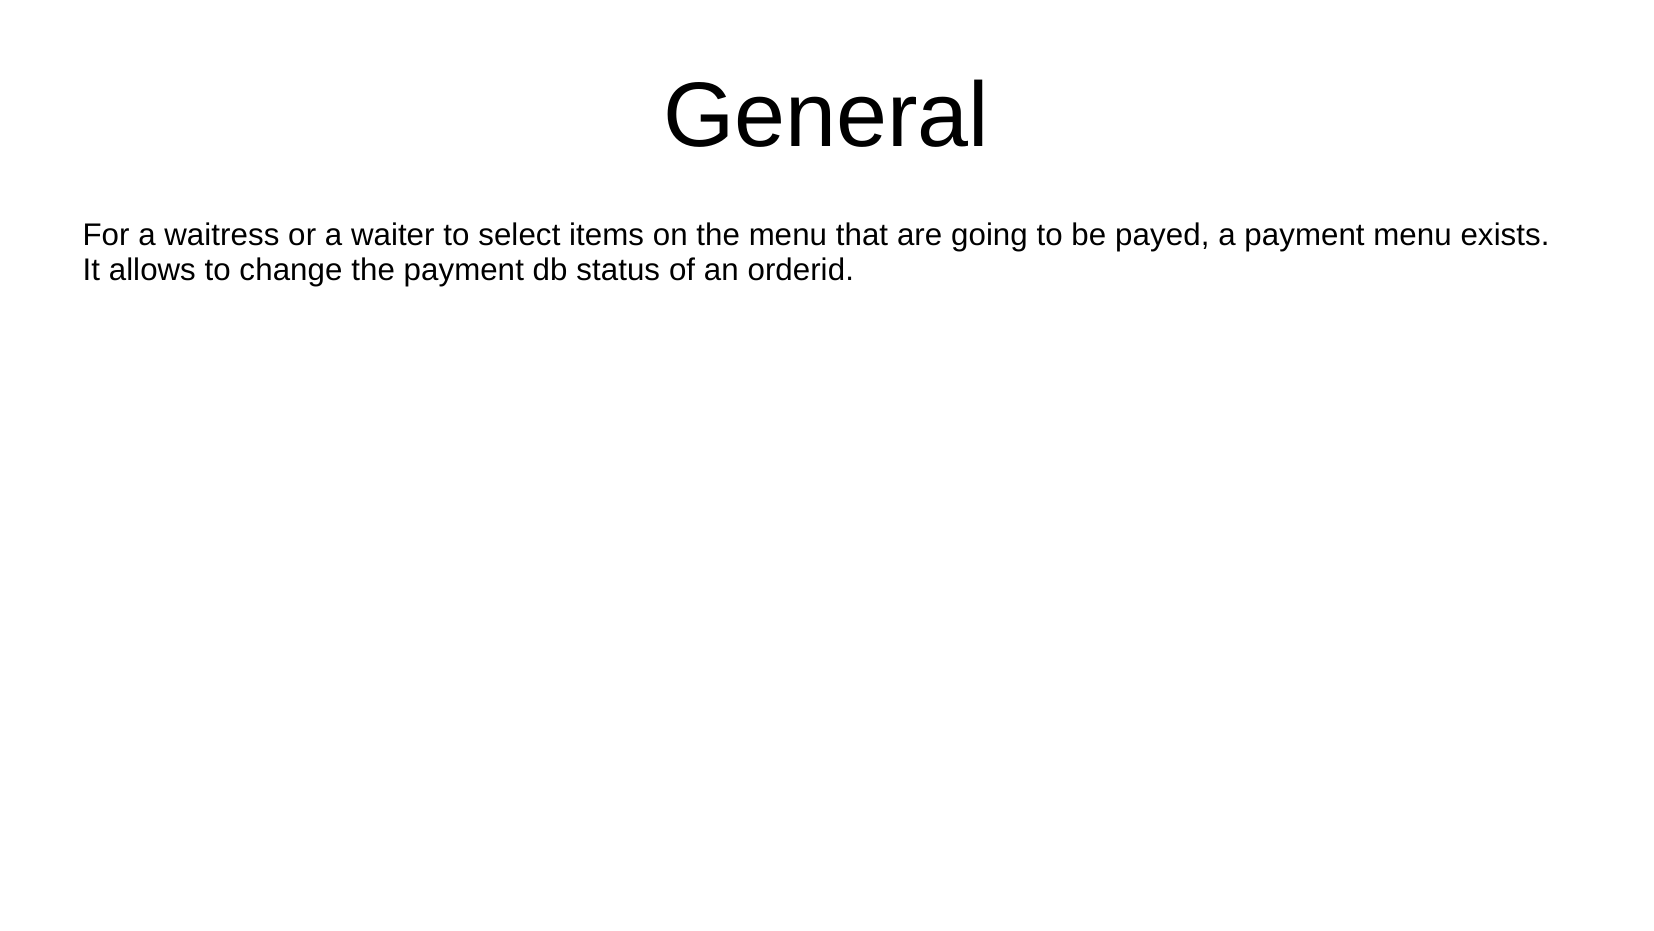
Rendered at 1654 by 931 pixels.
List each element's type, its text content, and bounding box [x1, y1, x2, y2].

title General [82, 37, 1571, 193]
list For a waitress or a waiter to select items on the menu that are going to be payed, a payment menu exists. It allows to change the payment db status of an orderid. [82, 217, 1571, 758]
